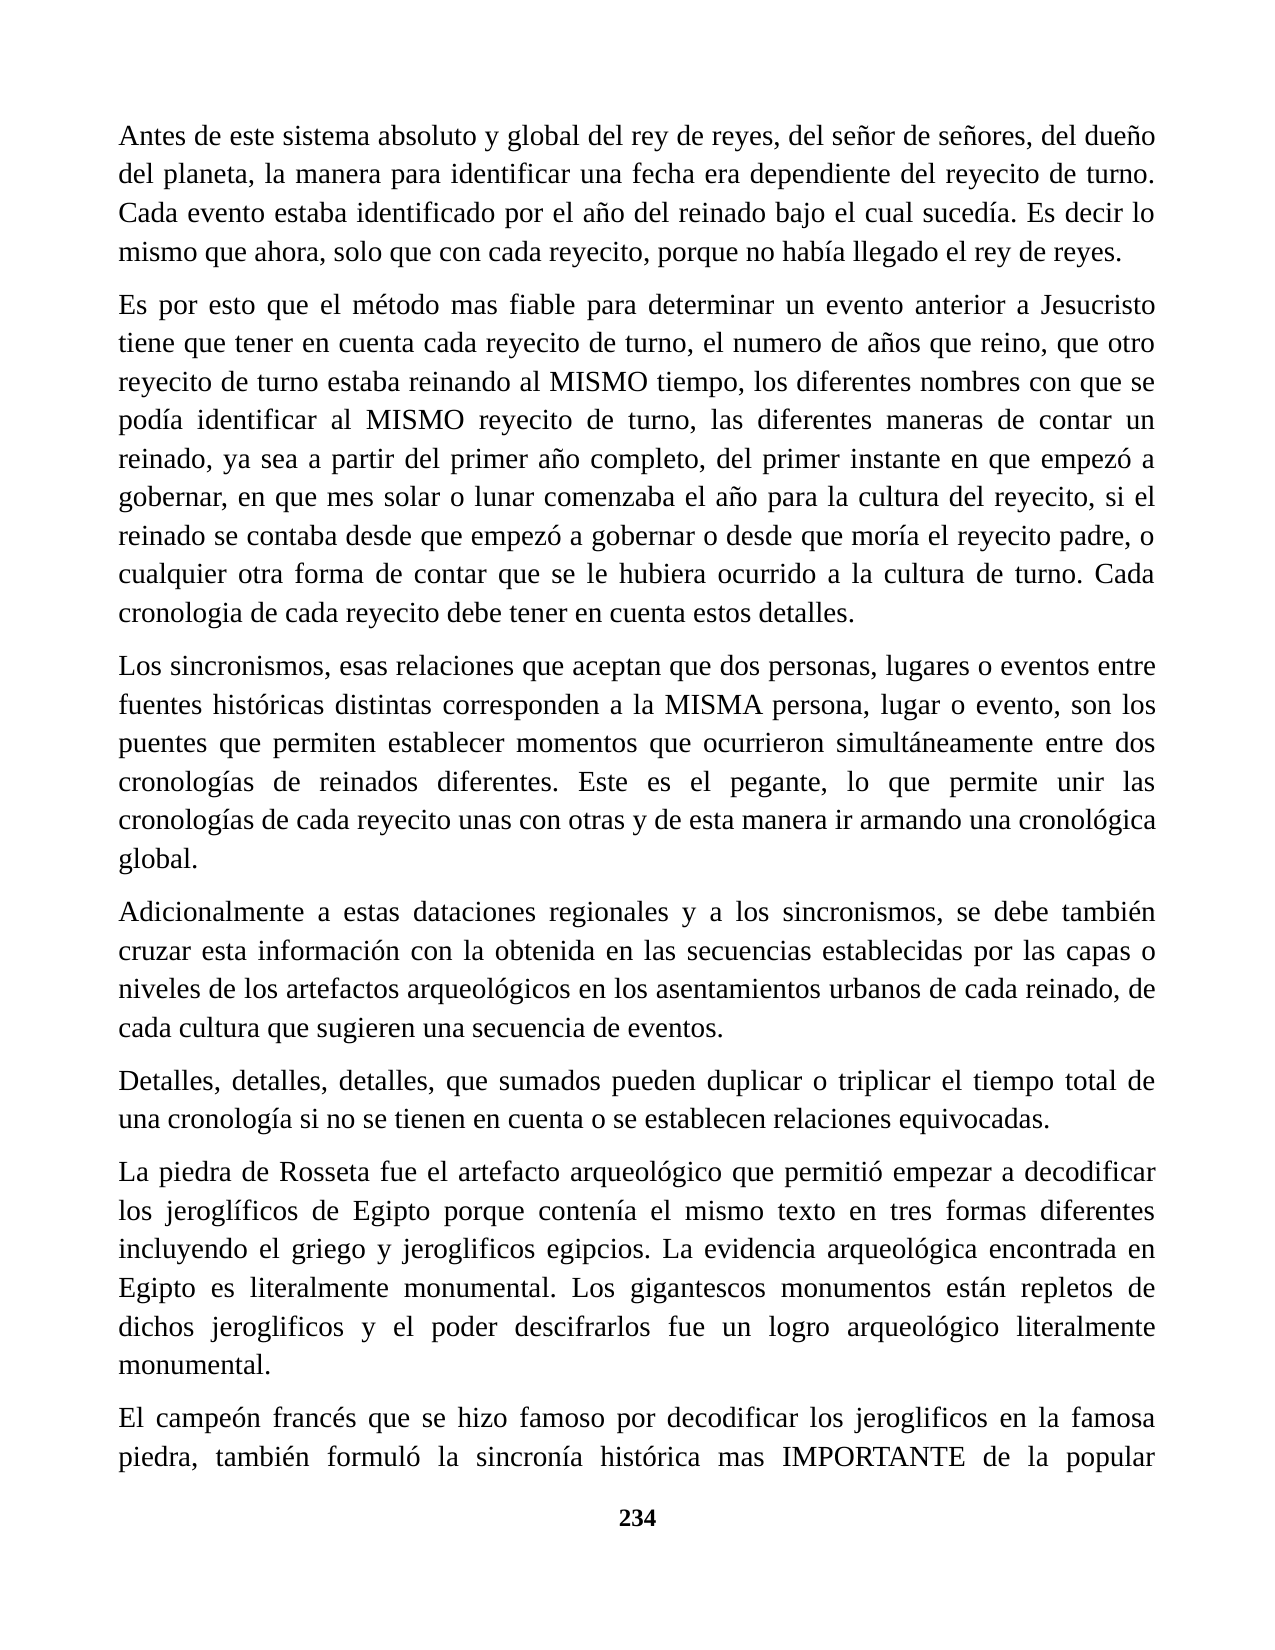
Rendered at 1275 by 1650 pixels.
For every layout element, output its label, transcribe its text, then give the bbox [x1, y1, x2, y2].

text El campeón francés que se hizo famoso por decodificar los jeroglificos en la famosa piedra, también formuló la sincronía histórica mas IMPORTANTE de la popular [118, 1400, 1157, 1472]
text Los sincronismos, esas relaciones que aceptan que dos personas, lugares o eventos entre fuentes históricas distintas corresponden a la MISMA persona, lugar o evento, son los puentes que permiten establecer momentos que ocurrieron simultáneamente entre dos cronologías de reinados diferentes. Este es el pegante, lo que permite unir las cronologías de cada reyecito unas con otras y de esta manera ir armando una cronológica global. [118, 648, 1157, 874]
text Detalles, detalles, detalles, que sumados pueden duplicar o triplicar el tiempo total de una cronología si no se tienen en cuenta o se establecen relaciones equivocadas. [118, 1063, 1157, 1135]
text Antes de este sistema absoluto y global del rey de reyes, del señor de señores, del dueño del planeta, la manera para identificar una fecha era dependiente del reyecito de turno. Cada evento estaba identificado por el año del reinado bajo el cual sucedía. Es decir lo mismo que ahora, solo que con cada reyecito, porque no había llegado el rey de reyes. [118, 118, 1157, 267]
text Es por esto que el método mas fiable para determinar un evento anterior a Jesucristo tiene que tener en cuenta cada reyecito de turno, el numero de años que reino, que otro reyecito de turno estaba reinando al MISMO tiempo, los diferentes nombres con que se podía identificar al MISMO reyecito de turno, las diferentes maneras de contar un reinado, ya sea a partir del primer año completo, del primer instante en que empezó a gobernar, en que mes solar o lunar comenzaba el año para la cultura del reyecito, si el reinado se contaba desde que empezó a gobernar o desde que moría el reyecito padre, o cualquier otra forma de contar que se le hubiera ocurrido a la cultura de turno. Cada cronologia de cada reyecito debe tener en cuenta estos detalles. [118, 287, 1157, 629]
text Adicionalmente a estas dataciones regionales y a los sincronismos, se debe también cruzar esta información con la obtenida en las secuencias establecidas por las capas o niveles de los artefactos arqueológicos en los asentamientos urbanos de cada reinado, de cada cultura que sugieren una secuencia de eventos. [118, 894, 1157, 1043]
text La piedra de Rosseta fue el artefacto arqueológico que permitió empezar a decodificar los jeroglíficos de Egipto porque contenía el mismo texto en tres formas diferentes incluyendo el griego y jeroglificos egipcios. La evidencia arqueológica encontrada en Egipto es literalmente monumental. Los gigantescos monumentos están repletos de dichos jeroglificos y el poder descifrarlos fue un logro arqueológico literalmente monumental. [118, 1154, 1157, 1381]
